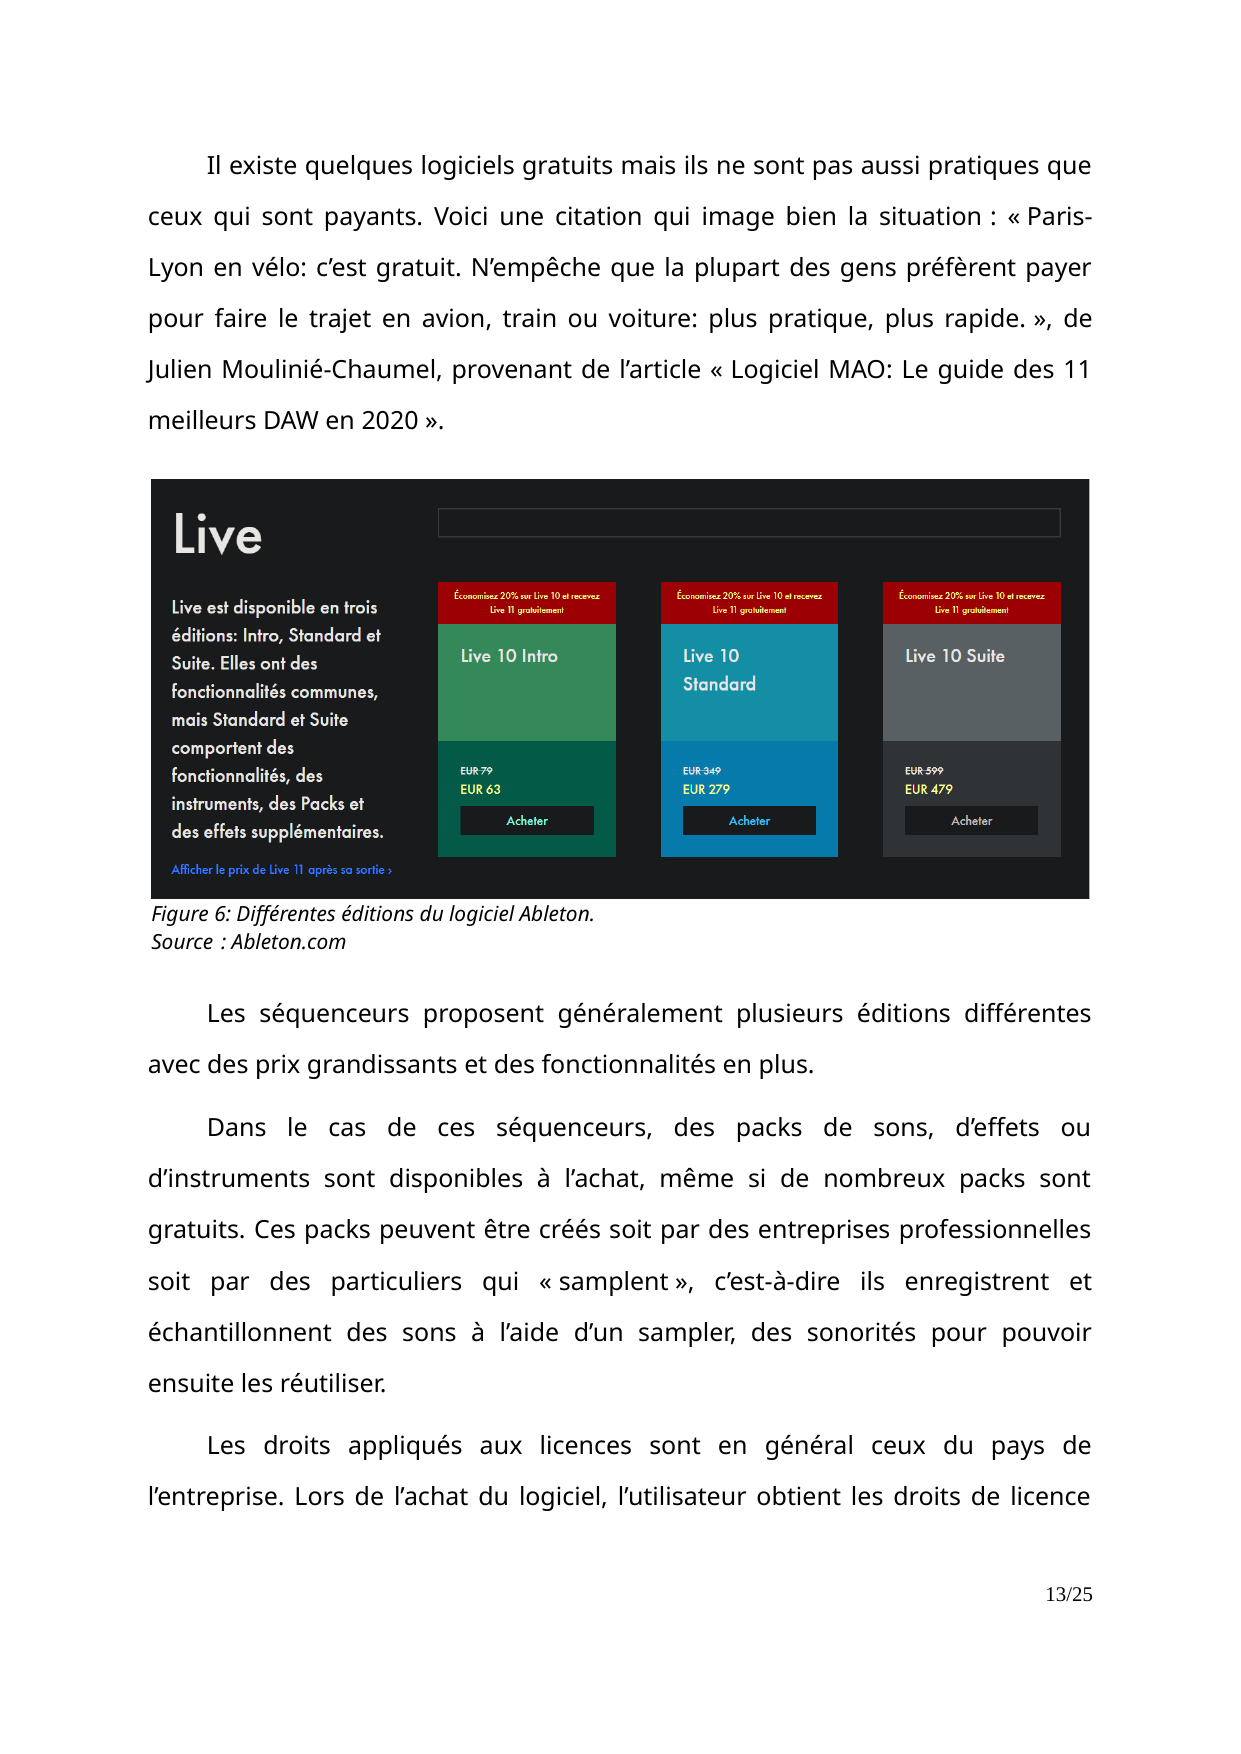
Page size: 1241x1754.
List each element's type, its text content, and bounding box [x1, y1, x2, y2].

picture [151, 479, 1090, 899]
text Les séquenceurs proposent généralement plusieurs éditions différentes avec des prix grandissants et des fonctionnalités en plus. [148, 466, 1093, 1081]
text Il existe quelques logiciels gratuits mais ils ne sont pas aussi pratiques que ceux qui sont payants. Voici une citation qui image bien la situation : « Paris-Lyon en vélo: c’est gratuit. N’empêche que la plupart des gens préfèrent payer pour faire le trajet en avion, train ou voiture: plus pratique, plus rapide. », de Julien Moulinié-Chaumel, provenant de l’article « Logiciel MAO: Le guide des 11 meilleurs DAW en 2020 ». [148, 148, 1093, 437]
text Les droits appliqués aux licences sont en général ceux du pays de l’entreprise. Lors de l’achat du logiciel, l’utilisateur obtient les droits de licence [148, 1428, 1093, 1513]
text Figure 6: Différentes éditions du logiciel Ableton. Source : Ableton.com [151, 899, 1089, 956]
text Dans le cas de ces séquenceurs, des packs de sons, d’effets ou d’instruments sont disponibles à l’achat, même si de nombreux packs sont gratuits. Ces packs peuvent être créés soit par des entreprises professionnelles soit par des particuliers qui « samplent », c’est-à-dire ils enregistrent et échantillonnent des sons à l’aide d’un sampler, des sonorités pour pouvoir ensuite les réutiliser. [148, 1110, 1093, 1399]
